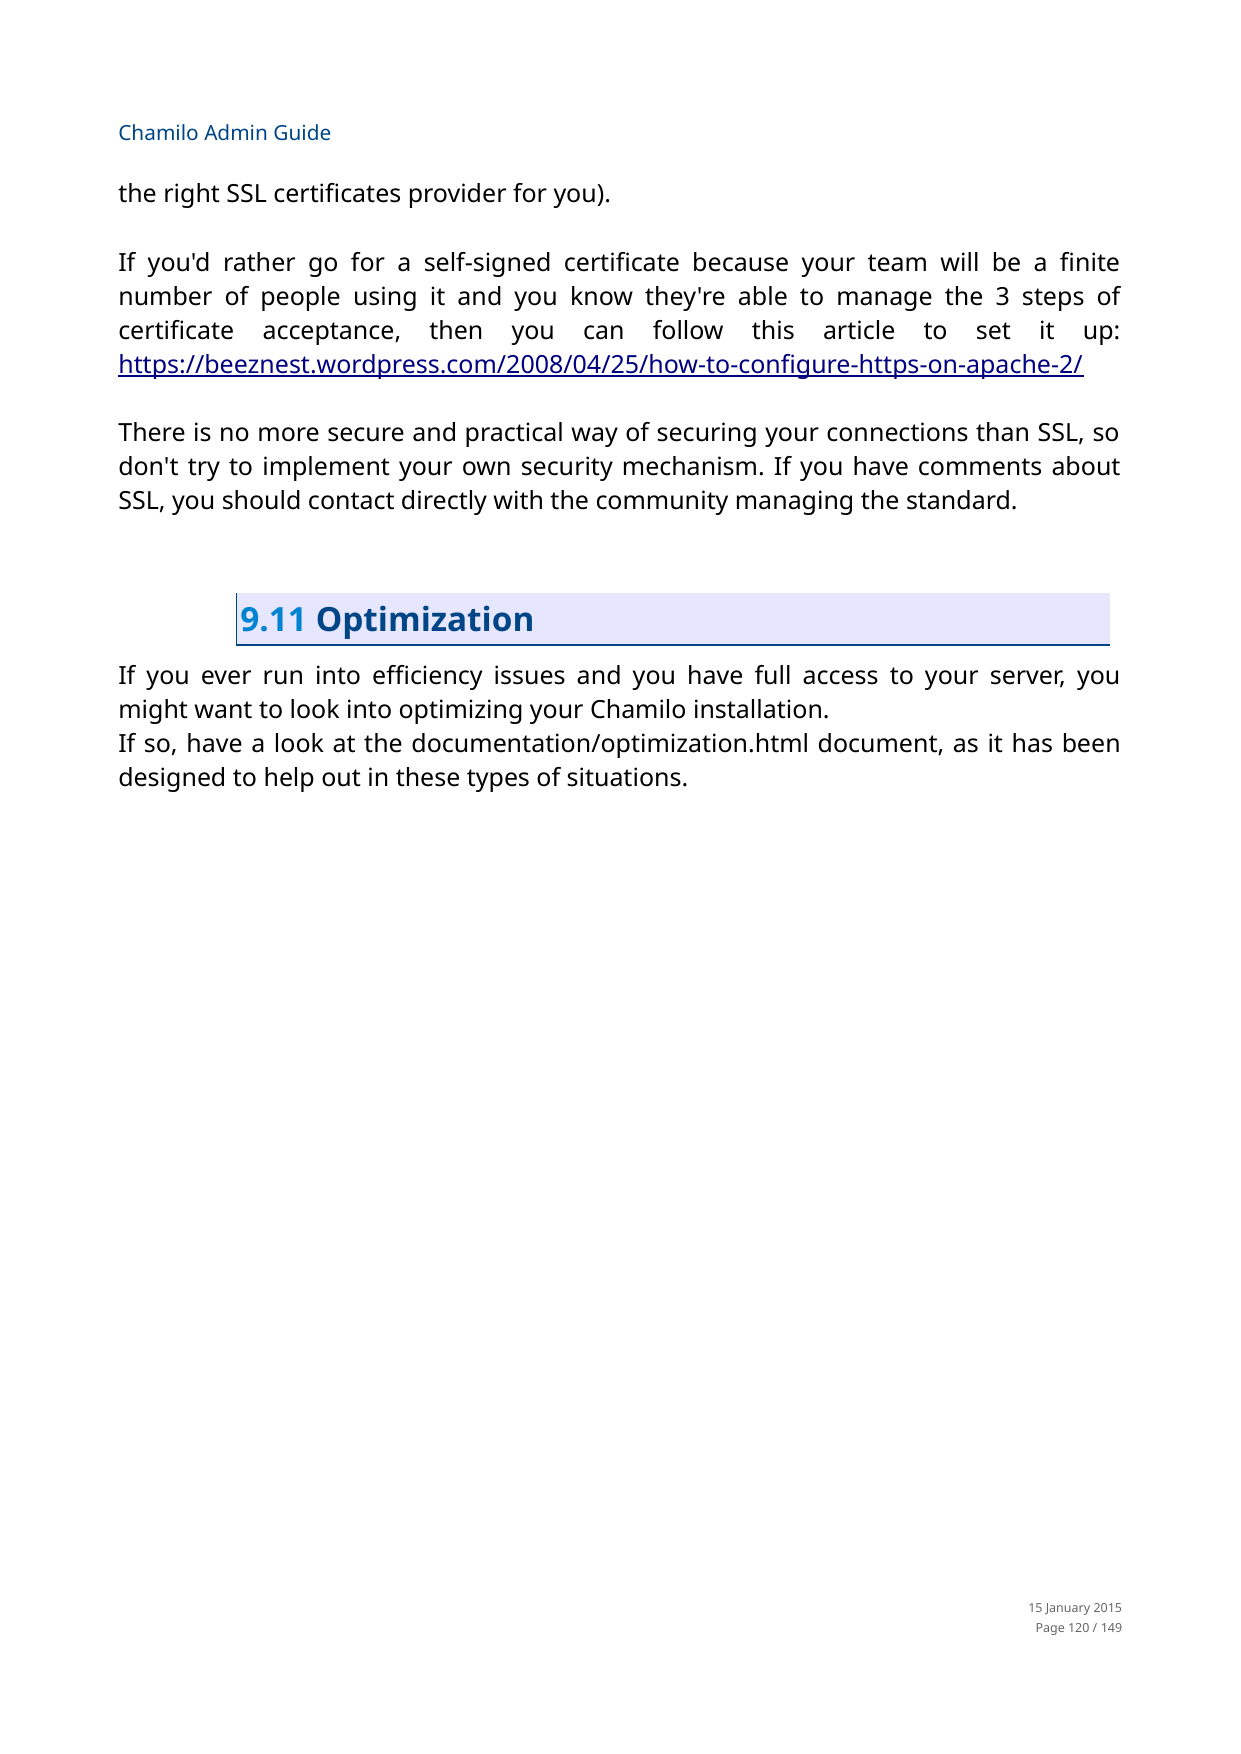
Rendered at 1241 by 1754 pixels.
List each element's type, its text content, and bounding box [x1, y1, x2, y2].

text the right SSL certificates provider for you). [118, 176, 1122, 210]
text There is no more secure and practical way of securing your connections than SSL, so don't try to implement your own security mechanism. If you have comments about SSL, you should contact directly with the community managing the standard. [118, 414, 1122, 517]
text If you ever run into efficiency issues and you have full access to your server, you might want to look into optimizing your Chamilo installation. [118, 658, 1122, 726]
subtitle Optimization [237, 593, 1110, 644]
text If so, have a look at the documentation/optimization.html document, as it has been designed to help out in these types of situations. [118, 726, 1122, 794]
text If you'd rather go for a self-signed certificate because your team will be a finite number of people using it and you know they're able to manage the 3 steps of certificate acceptance, then you can follow this article to set it up: https://beeznest.wordpress.com/2008/04/25/how-to-configure-https-on-apache-2/ [118, 244, 1122, 380]
